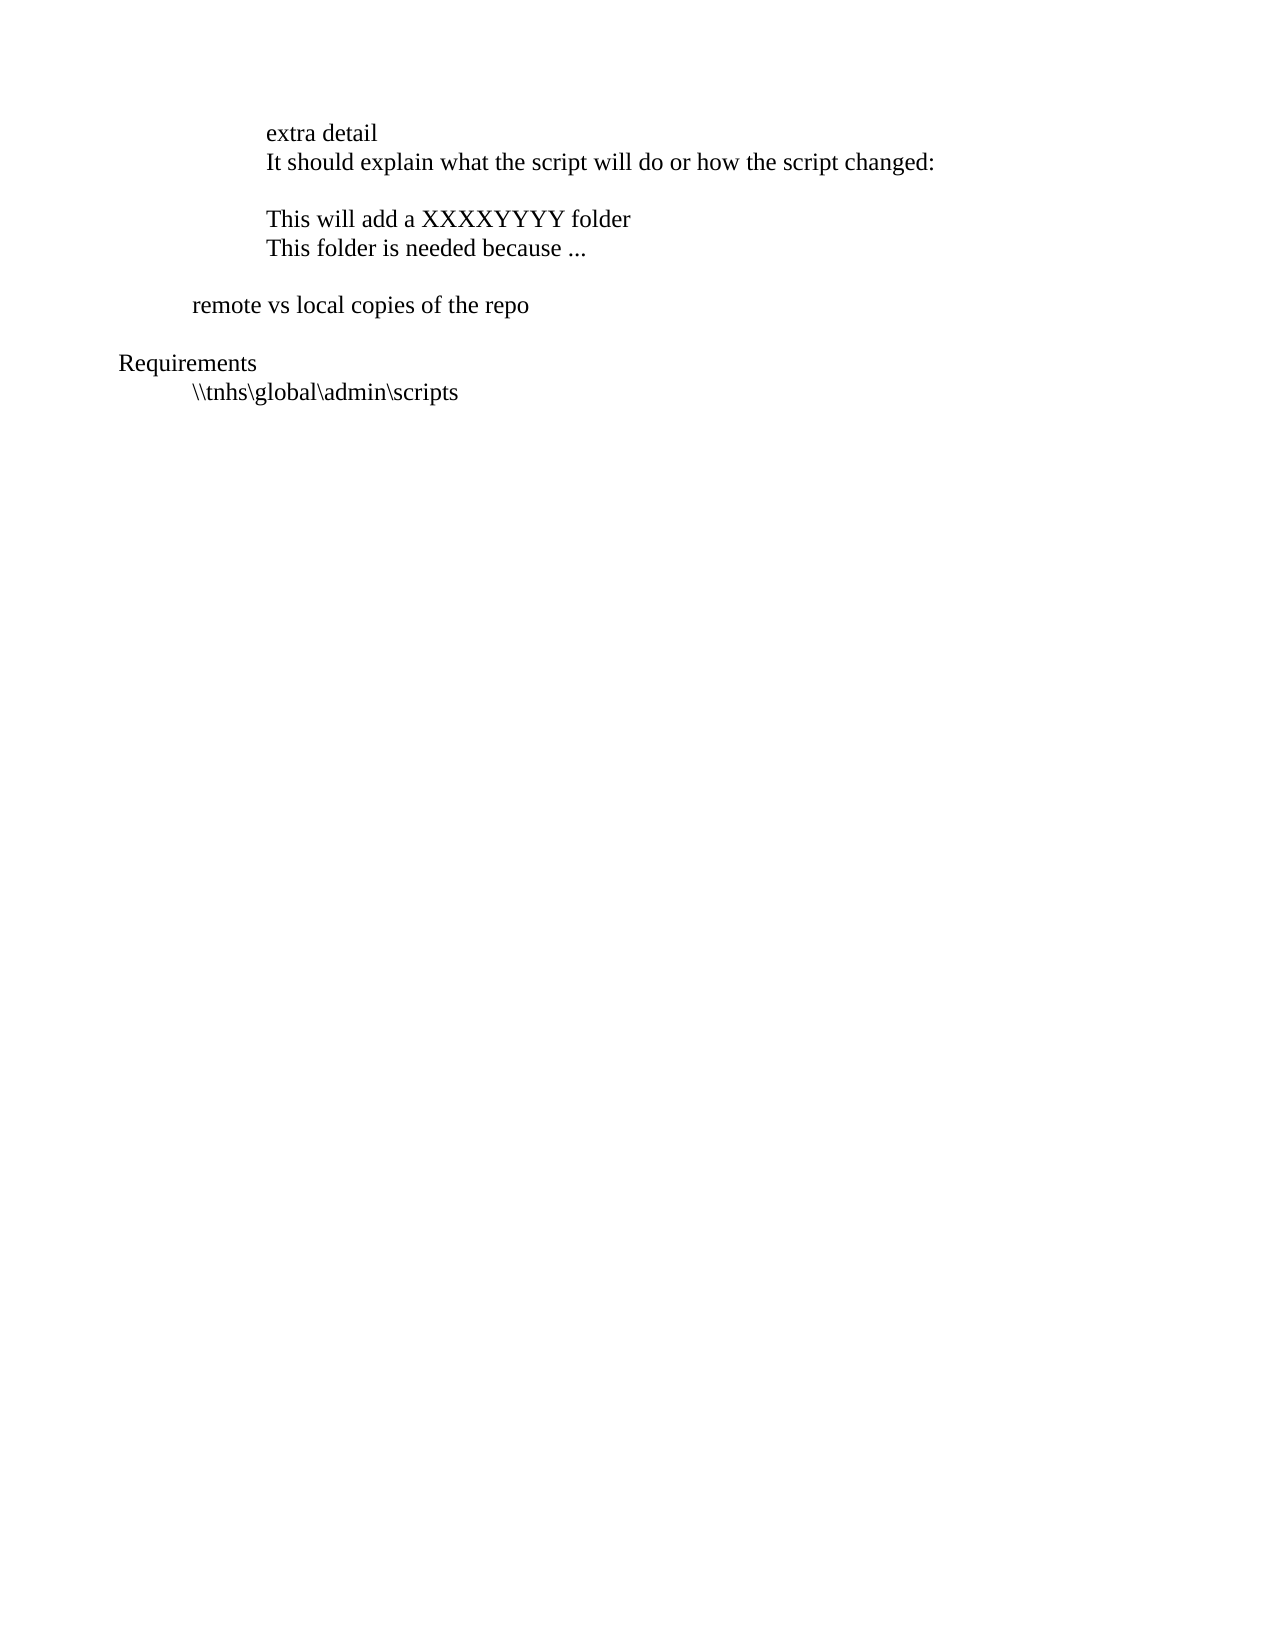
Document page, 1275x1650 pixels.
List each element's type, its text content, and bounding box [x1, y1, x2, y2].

text remote vs local copies of the repo [118, 291, 1157, 319]
text \\tnhs\global\admin\scripts [118, 377, 1157, 406]
text This will add a XXXXYYYY folder [118, 204, 1157, 233]
text extra detail [118, 118, 1157, 147]
text This folder is needed because ... [118, 233, 1157, 262]
text It should explain what the script will do or how the script changed: [118, 147, 1157, 176]
text Requirements [118, 348, 1157, 377]
